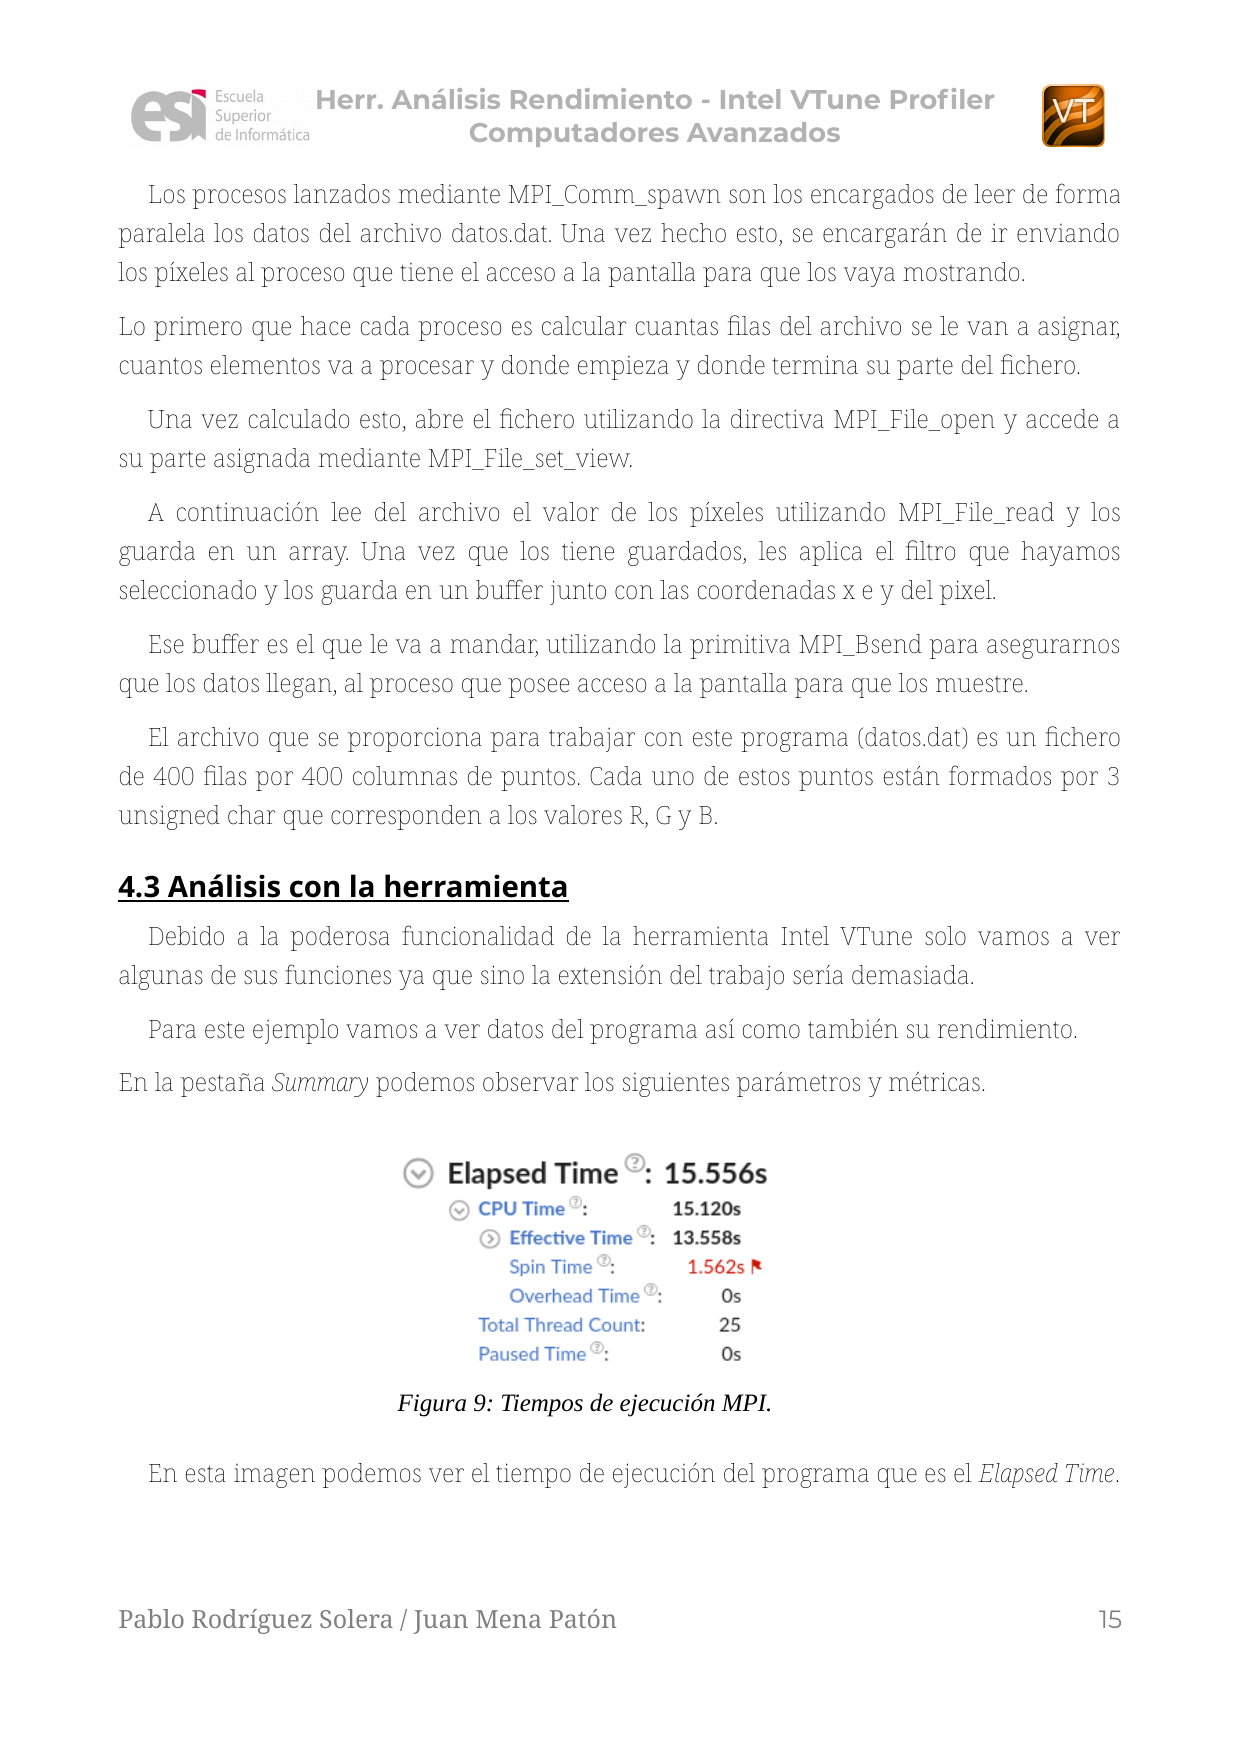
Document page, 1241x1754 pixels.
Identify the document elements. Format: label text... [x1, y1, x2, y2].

text En esta imagen podemos ver el tiempo de ejecución del programa que es el Elapsed Time. [118, 1456, 1122, 1490]
text Ese buffer es el que le va a mandar, utilizando la primitiva MPI_Bsend para asegurarnos que los datos llegan, al proceso que posee acceso a la pantalla para que los muestre. [118, 626, 1122, 699]
subtitle 4.3 Análisis con la herramienta [118, 866, 1122, 906]
text Los procesos lanzados mediante MPI_Comm_spawn son los encargados de leer de forma paralela los datos del archivo datos.dat. Una vez hecho esto, se encargarán de ir enviando los píxeles al proceso que tiene el acceso a la pantalla para que los vaya mostrando. [118, 176, 1122, 289]
picture [124, 82, 315, 147]
picture [397, 1145, 843, 1383]
text A continuación lee del archivo el valor de los píxeles utilizando MPI_File_read y los guarda en un array. Una vez que los tiene guardados, les aplica el filtro que hayamos seleccionado y los guarda en un buffer junto con las coordenadas x e y del pixel. [118, 494, 1122, 607]
text Una vez calculado esto, abre el fichero utilizando la directiva MPI_File_open y accede a su parte asignada mediante MPI_File_set_view. [118, 401, 1122, 474]
text Para este ejemplo vamos a ver datos del programa así como también su rendimiento. [118, 1011, 1122, 1045]
text El archivo que se proporciona para trabajar con este programa (datos.dat) es un fichero de 400 filas por 400 columnas de puntos. Cada uno de estos puntos están formados por 3 unsigned char que corresponden a los valores R, G y B. [118, 719, 1122, 832]
text Figura 9: Tiempos de ejecución MPI. [397, 1383, 843, 1417]
text En la pestaña Summary podemos observar los siguientes parámetros y métricas. [118, 1065, 1122, 1099]
text Lo primero que hace cada proceso es calcular cuantas filas del archivo se le van a asignar, cuantos elementos va a procesar y donde empieza y donde termina su parte del fichero. [118, 308, 1122, 382]
picture [1042, 84, 1105, 147]
text Debido a la poderosa funcionalidad de la herramienta Intel VTune solo vamos a ver algunas de sus funciones ya que sino la extensión del trabajo sería demasiada. [118, 918, 1122, 992]
